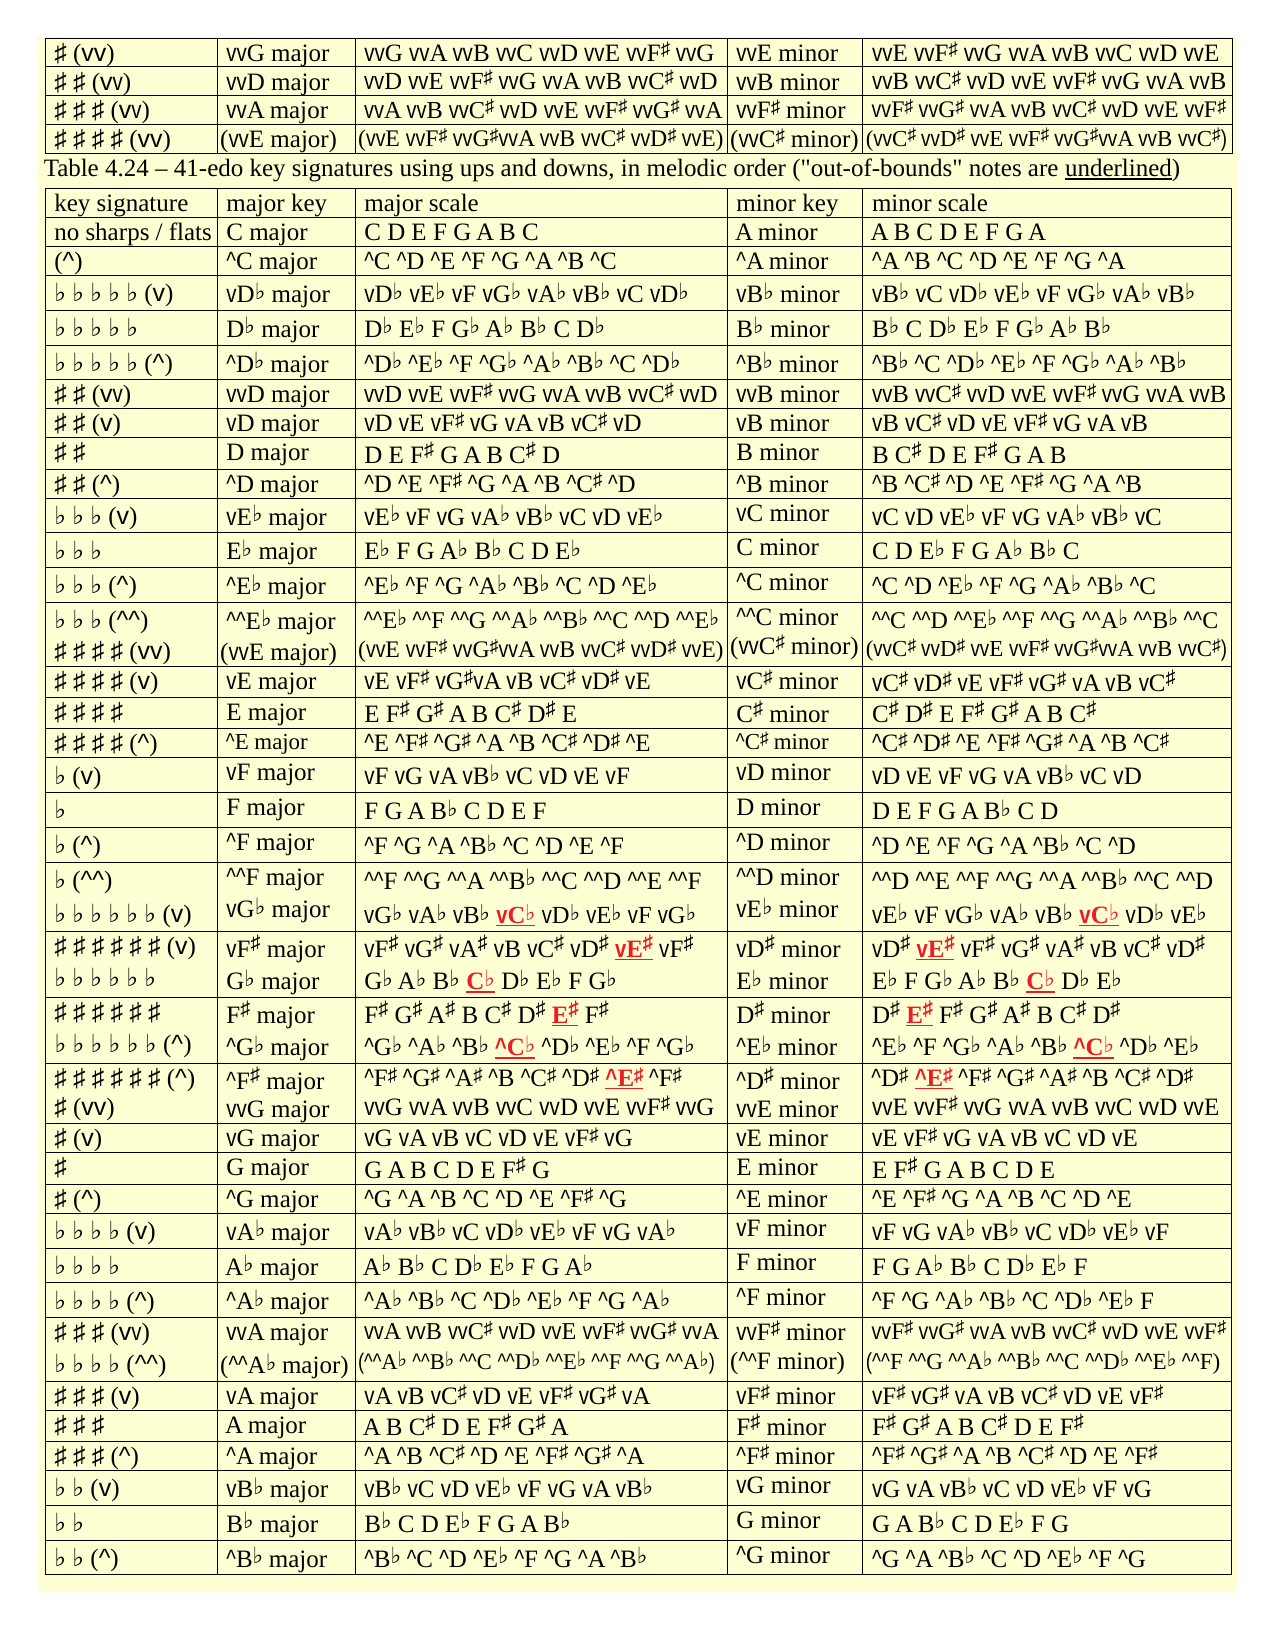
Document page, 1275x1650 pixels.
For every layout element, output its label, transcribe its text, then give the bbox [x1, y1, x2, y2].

table_cell A B C♯ D E F♯ G♯ A [356, 1411, 727, 1441]
table_cell C♯ minor [728, 698, 862, 728]
table_cell ♯ ♯ ♯ ♯ [46, 698, 217, 728]
table_cell (^) [46, 247, 217, 275]
table_cell ^D♯ ^E♯ ^F♯ ^G♯ ^A♯ ^B ^C♯ ^D♯ vvE vvF♯ vvG vvA vvB vvC vvD vvE [863, 1064, 1231, 1123]
table_cell vG vA vB vC vD vE vF♯ vG [356, 1124, 727, 1152]
table_cell ^^C ^^D ^^E♭ ^^F ^^G ^^A♭ ^^B♭ ^^C (vvC♯ vvD♯ vvE vvF♯ vvG♯vvA vvB vvC♯) [863, 603, 1231, 666]
table_cell vB♭ vC vD♭ vE♭ vF vG♭ vA♭ vB♭ [863, 276, 1231, 310]
table_cell vF♯ vG♯ vA vB vC♯ vD vE vF♯ [863, 1382, 1231, 1409]
table_cell ♯ ♯ (vv) [46, 380, 217, 408]
table_cell A B C D E F G A [863, 218, 1231, 246]
table_cell ♯ ♯ (v) [46, 409, 217, 437]
table_cell C major [218, 218, 355, 246]
table_cell B C♯ D E F♯ G A B [863, 438, 1231, 468]
table_cell ♭ (^) [46, 828, 217, 862]
table_cell ^B♭ minor [728, 346, 862, 379]
table_cell ♯ ♯ ♯ ♯ ♯ ♯ (^) ♯ (vv) [46, 1064, 217, 1123]
table_cell ^B ^C♯ ^D ^E ^F♯ ^G ^A ^B [863, 470, 1231, 497]
table_cell vvD major [218, 380, 355, 408]
table_cell vF vG vA♭ vB♭ vC vD♭ vE♭ vF [863, 1214, 1231, 1247]
table_cell F major [218, 793, 355, 827]
table_header major key [218, 189, 355, 217]
table_cell ^F ^G ^A ^B♭ ^C ^D ^E ^F [356, 828, 727, 862]
table_cell vvD vvE vvF♯ vvG vvA vvB vvC♯ vvD [356, 67, 727, 95]
table_cell vB vC♯ vD vE vF♯ vG vA vB [863, 409, 1231, 437]
table_cell ♯ ♯ ♯ ♯ ♯ ♯ (v) ♭ ♭ ♭ ♭ ♭ ♭ [46, 932, 217, 997]
table_cell vB♭ major [218, 1471, 355, 1505]
table_cell F♯ major ^G♭ major [218, 998, 355, 1063]
table_cell D minor [728, 793, 862, 827]
table_cell ^F♯ minor [728, 1442, 862, 1470]
table_cell vE major [218, 667, 355, 697]
table_cell vG vA vB♭ vC vD vE♭ vF vG [863, 1471, 1231, 1505]
table_cell vD♯ vE♯ vF♯ vG♯ vA♯ vB vC♯ vD♯ E♭ F G♭ A♭ B♭ C♭ D♭ E♭ [863, 932, 1231, 997]
table_cell ^^E♭ ^^F ^^G ^^A♭ ^^B♭ ^^C ^^D ^^E♭ (vvE vvF♯ vvG♯vvA vvB vvC♯ vvD♯ vvE) [356, 603, 727, 666]
table_cell D♭ major [218, 311, 355, 344]
table_cell D major [218, 438, 355, 468]
table_cell vE vF♯ vG vA vB vC vD vE [863, 1124, 1231, 1152]
table_cell F minor [728, 1249, 862, 1282]
table_cell ♭ ♭ (^) [46, 1541, 217, 1574]
table_cell vF♯ vG♯ vA♯ vB vC♯ vD♯ vE♯ vF♯ G♭ A♭ B♭ C♭ D♭ E♭ F G♭ [356, 932, 727, 997]
table_cell ♯ ♯ ♯ (^) [46, 1442, 217, 1470]
table_cell vA major [218, 1382, 355, 1409]
table_cell ♯ ♯ ♯ (v) [46, 1382, 217, 1409]
table_cell vD♭ vE♭ vF vG♭ vA♭ vB♭ vC vD♭ [356, 276, 727, 310]
table_cell ^E♭ ^F ^G ^A♭ ^B♭ ^C ^D ^E♭ [356, 568, 727, 602]
table_cell D♭ E♭ F G♭ A♭ B♭ C D♭ [356, 311, 727, 344]
table_cell ♯ ♯ ♯ (vv) [46, 96, 217, 124]
table_cell ^A♭ ^B♭ ^C ^D♭ ^E♭ ^F ^G ^A♭ [356, 1283, 727, 1317]
table_cell vvD major [218, 67, 355, 95]
table_cell ^B minor [728, 470, 862, 497]
table_cell vB minor [728, 409, 862, 437]
table_cell ^^F ^^G ^^A ^^B♭ ^^C ^^D ^^E ^^F vG♭ vA♭ vB♭ vC♭ vD♭ vE♭ vF vG♭ [356, 863, 727, 931]
table_cell vD vE vF vG vA vB♭ vC vD [863, 758, 1231, 792]
table_cell ^F major [218, 828, 355, 862]
table_cell (vvE vvF♯ vvG♯vvA vvB vvC♯ vvD♯ vvE) [356, 125, 727, 153]
table_cell E♭ F G A♭ B♭ C D E♭ [356, 533, 727, 567]
table_cell vvA major (^^A♭ major) [218, 1318, 355, 1381]
table_cell vE vF♯ vG♯vA vB vC♯ vD♯ vE [356, 667, 727, 697]
table_cell ^^F major vG♭ major [218, 863, 355, 931]
table_cell ♭ (v) [46, 758, 217, 792]
table_cell ^E ^F♯ ^G♯ ^A ^B ^C♯ ^D♯ ^E [356, 729, 727, 757]
table_cell vvG major [218, 39, 355, 66]
table_cell ^E♭ major [218, 568, 355, 602]
table_cell (vvC♯ minor) [728, 125, 862, 153]
table_cell ^E major [218, 729, 355, 757]
table_cell vvF♯ minor [728, 96, 862, 124]
table_cell A♭ B♭ C D♭ E♭ F G A♭ [356, 1249, 727, 1282]
table_cell G minor [728, 1506, 862, 1539]
table_cell vvA vvB vvC♯ vvD vvE vvF♯ vvG♯ vvA (^^A♭ ^^B♭ ^^C ^^D♭ ^^E♭ ^^F ^^G ^^A♭) [356, 1318, 727, 1381]
table_cell ^E minor [728, 1185, 862, 1213]
table_cell C D E F G A B C [356, 218, 727, 246]
table_cell ^^C minor (vvC♯ minor) [728, 603, 862, 666]
table_cell ♭ ♭ ♭ ♭ [46, 1249, 217, 1282]
table_cell E F♯ G♯ A B C♯ D♯ E [356, 698, 727, 728]
table_cell ♯ ♯ ♯ ♯ (vv) [46, 125, 217, 153]
table_cell ^F♯ ^G♯ ^A♯ ^B ^C♯ ^D♯ ^E♯ ^F♯ vvG vvA vvB vvC vvD vvE vvF♯ vvG [356, 1064, 727, 1123]
table_cell ^B♭ ^C ^D ^E♭ ^F ^G ^A ^B♭ [356, 1541, 727, 1574]
table_cell (vvC♯ vvD♯ vvE vvF♯ vvG♯vvA vvB vvC♯) [863, 125, 1232, 153]
table_cell ♭ ♭ ♭ ♭ ♭ (^) [46, 346, 217, 379]
table_cell ^D major [218, 470, 355, 497]
table_cell ♯ (vv) [46, 39, 217, 66]
table_cell vvA vvB vvC♯ vvD vvE vvF♯ vvG♯ vvA [356, 96, 727, 124]
table_header key signature [46, 189, 217, 217]
table_cell ♯ ♯ ♯ ♯ (v) [46, 667, 217, 697]
table_cell ♯ ♯ (^) [46, 470, 217, 497]
table_cell vC vD vE♭ vF vG vA♭ vB♭ vC [863, 499, 1231, 532]
table_cell ♯ ♯ (vv) [46, 67, 217, 95]
table_cell ^A ^B ^C♯ ^D ^E ^F♯ ^G♯ ^A [356, 1442, 727, 1470]
table_cell ^F♯ major vvG major [218, 1064, 355, 1123]
table_cell E minor [728, 1153, 862, 1184]
table_cell ♭ ♭ ♭ [46, 533, 217, 567]
table_cell F G A♭ B♭ C D♭ E♭ F [863, 1249, 1231, 1282]
table_cell A minor [728, 218, 862, 246]
table_cell A major [218, 1411, 355, 1441]
table_cell vG minor [728, 1471, 862, 1505]
table_cell ♭ ♭ [46, 1506, 217, 1539]
table_cell B♭ C D♭ E♭ F G♭ A♭ B♭ [863, 311, 1231, 344]
table_cell B minor [728, 438, 862, 468]
table_cell ^A♭ major [218, 1283, 355, 1317]
table_cell ^A minor [728, 247, 862, 275]
table_cell C D E♭ F G A♭ B♭ C [863, 533, 1231, 567]
table_cell ^G ^A ^B♭ ^C ^D ^E♭ ^F ^G [863, 1541, 1231, 1574]
table_header minor scale [863, 189, 1231, 217]
table_cell ^C♯ minor [728, 729, 862, 757]
table_cell F♯ G♯ A B C♯ D E F♯ [863, 1411, 1231, 1441]
table_cell vF♯ minor [728, 1382, 862, 1409]
table_cell (vvE major) [218, 125, 355, 153]
table_cell vvF♯ vvG♯ vvA vvB vvC♯ vvD vvE vvF♯ (^^F ^^G ^^A♭ ^^B♭ ^^C ^^D♭ ^^E♭ ^^F) [863, 1318, 1231, 1381]
table_cell vE♭ vF vG vA♭ vB♭ vC vD vE♭ [356, 499, 727, 532]
table_cell vC♯ minor [728, 667, 862, 697]
table_cell ^F minor [728, 1283, 862, 1317]
table_cell ^A ^B ^C ^D ^E ^F ^G ^A [863, 247, 1231, 275]
table_cell E F♯ G A B C D E [863, 1153, 1231, 1184]
table_cell vvE vvF♯ vvG vvA vvB vvC vvD vvE [863, 39, 1232, 66]
table_cell vF minor [728, 1214, 862, 1247]
table_cell F G A B♭ C D E F [356, 793, 727, 827]
table_cell ^E ^F♯ ^G ^A ^B ^C ^D ^E [863, 1185, 1231, 1213]
table_cell ♭ ♭ (v) [46, 1471, 217, 1505]
table_cell vD vE vF♯ vG vA vB vC♯ vD [356, 409, 727, 437]
table_cell ^C major [218, 247, 355, 275]
table_cell ♯ ♯ [46, 438, 217, 468]
table_cell ^^D ^^E ^^F ^^G ^^A ^^B♭ ^^C ^^D vE♭ vF vG♭ vA♭ vB♭ vC♭ vD♭ vE♭ [863, 863, 1231, 931]
table_cell vE minor [728, 1124, 862, 1152]
table_cell G A B♭ C D E♭ F G [863, 1506, 1231, 1539]
table_cell ^C minor [728, 568, 862, 602]
table_cell ^A major [218, 1442, 355, 1470]
table_cell ^G minor [728, 1541, 862, 1574]
table_cell vvE minor [728, 39, 862, 66]
table_cell G major [218, 1153, 355, 1184]
table_cell ♭ ♭ ♭ ♭ ♭ [46, 311, 217, 344]
text Table 4.24 – 41-edo key signatures using ups and downs, in melodic order ("out-of-bounds" notes are underlined) [43, 153, 1237, 182]
table_cell C minor [728, 533, 862, 567]
table_cell ♯ ♯ ♯ [46, 1411, 217, 1441]
table_cell G A B C D E F♯ G [356, 1153, 727, 1184]
table_cell vC♯ vD♯ vE vF♯ vG♯ vA vB vC♯ [863, 667, 1231, 697]
table_cell D♯ E♯ F♯ G♯ A♯ B C♯ D♯ ^E♭ ^F ^G♭ ^A♭ ^B♭ ^C♭ ^D♭ ^E♭ [863, 998, 1231, 1063]
table_cell ♯ ♯ ♯ ♯ ♯ ♯ ♭ ♭ ♭ ♭ ♭ ♭ (^) [46, 998, 217, 1063]
table_cell vvF♯ minor (^^F minor) [728, 1318, 862, 1381]
table_cell vD minor [728, 758, 862, 792]
table_cell vvB vvC♯ vvD vvE vvF♯ vvG vvA vvB [863, 380, 1231, 408]
table_header major scale [356, 189, 727, 217]
table_cell ^F♯ ^G♯ ^A ^B ^C♯ ^D ^E ^F♯ [863, 1442, 1231, 1470]
table_cell D E F♯ G A B C♯ D [356, 438, 727, 468]
table_cell ^^E♭ major (vvE major) [218, 603, 355, 666]
table_cell ^^D minor vE♭ minor [728, 863, 862, 931]
table_cell ^B♭ ^C ^D♭ ^E♭ ^F ^G♭ ^A♭ ^B♭ [863, 346, 1231, 379]
table_cell D E F G A B♭ C D [863, 793, 1231, 827]
table_cell ^D ^E ^F ^G ^A ^B♭ ^C ^D [863, 828, 1231, 862]
table_cell vB♭ vC vD vE♭ vF vG vA vB♭ [356, 1471, 727, 1505]
table_cell vvG vvA vvB vvC vvD vvE vvF♯ vvG [356, 39, 727, 66]
table_cell C♯ D♯ E F♯ G♯ A B C♯ [863, 698, 1231, 728]
table_cell B♭ major [218, 1506, 355, 1539]
table_cell ^G major [218, 1185, 355, 1213]
table_cell ^C♯ ^D♯ ^E ^F♯ ^G♯ ^A ^B ^C♯ [863, 729, 1231, 757]
table_cell ♭ ♭ ♭ ♭ (v) [46, 1214, 217, 1247]
table_cell ^C ^D ^E ^F ^G ^A ^B ^C [356, 247, 727, 275]
table_cell ♭ ♭ ♭ (^^) ♯ ♯ ♯ ♯ (vv) [46, 603, 217, 666]
table_cell ♯ (^) [46, 1185, 217, 1213]
table_cell vvB vvC♯ vvD vvE vvF♯ vvG vvA vvB [863, 67, 1232, 95]
table_cell vD major [218, 409, 355, 437]
table_cell vA vB vC♯ vD vE vF♯ vG♯ vA [356, 1382, 727, 1409]
table_cell E major [218, 698, 355, 728]
table_cell ♭ ♭ ♭ ♭ (^) [46, 1283, 217, 1317]
table_cell B♭ C D E♭ F G A B♭ [356, 1506, 727, 1539]
table_cell ^F ^G ^A♭ ^B♭ ^C ^D♭ ^E♭ F [863, 1283, 1231, 1317]
table_cell ^G ^A ^B ^C ^D ^E ^F♯ ^G [356, 1185, 727, 1213]
table_cell vvB minor [728, 380, 862, 408]
table_cell ^D♭ ^E♭ ^F ^G♭ ^A♭ ^B♭ ^C ^D♭ [356, 346, 727, 379]
table_cell ♭ (^^) ♭ ♭ ♭ ♭ ♭ ♭ (v) [46, 863, 217, 931]
table_cell vB♭ minor [728, 276, 862, 310]
table_cell vF major [218, 758, 355, 792]
table_cell ♭ [46, 793, 217, 827]
table_cell E♭ major [218, 533, 355, 567]
table_cell ♯ ♯ ♯ ♯ (^) [46, 729, 217, 757]
table_cell vF♯ major G♭ major [218, 932, 355, 997]
table_cell vD♭ major [218, 276, 355, 310]
table_cell A♭ major [218, 1249, 355, 1282]
table_cell F♯ minor [728, 1411, 862, 1441]
table_cell ^D♭ major [218, 346, 355, 379]
table_cell ^C ^D ^E♭ ^F ^G ^A♭ ^B♭ ^C [863, 568, 1231, 602]
table_cell no sharps / flats [46, 218, 217, 246]
table_cell ♭ ♭ ♭ (^) [46, 568, 217, 602]
table_header minor key [728, 189, 862, 217]
table_cell vA♭ major [218, 1214, 355, 1247]
table_cell ♭ ♭ ♭ ♭ ♭ (v) [46, 276, 217, 310]
table_cell ♯ [46, 1153, 217, 1184]
table_cell B♭ minor [728, 311, 862, 344]
table_cell ^D ^E ^F♯ ^G ^A ^B ^C♯ ^D [356, 470, 727, 497]
table_cell vC minor [728, 499, 862, 532]
table_cell ^B♭ major [218, 1541, 355, 1574]
table_cell F♯ G♯ A♯ B C♯ D♯ E♯ F♯ ^G♭ ^A♭ ^B♭ ^C♭ ^D♭ ^E♭ ^F ^G♭ [356, 998, 727, 1063]
table_cell ^D♯ minor vvE minor [728, 1064, 862, 1123]
table_cell ♭ ♭ ♭ (v) [46, 499, 217, 532]
table_cell vA♭ vB♭ vC vD♭ vE♭ vF vG vA♭ [356, 1214, 727, 1247]
table_cell ^D minor [728, 828, 862, 862]
table_cell D♯ minor ^E♭ minor [728, 998, 862, 1063]
table_cell vvB minor [728, 67, 862, 95]
table_cell vF vG vA vB♭ vC vD vE vF [356, 758, 727, 792]
table_cell ♯ (v) [46, 1124, 217, 1152]
table_cell vG major [218, 1124, 355, 1152]
table_cell vE♭ major [218, 499, 355, 532]
table_cell vD♯ minor E♭ minor [728, 932, 862, 997]
table_cell vvA major [218, 96, 355, 124]
table_cell ♯ ♯ ♯ (vv) ♭ ♭ ♭ ♭ (^^) [46, 1318, 217, 1381]
table_cell vvF♯ vvG♯ vvA vvB vvC♯ vvD vvE vvF♯ [863, 96, 1232, 124]
table_cell vvD vvE vvF♯ vvG vvA vvB vvC♯ vvD [356, 380, 727, 408]
